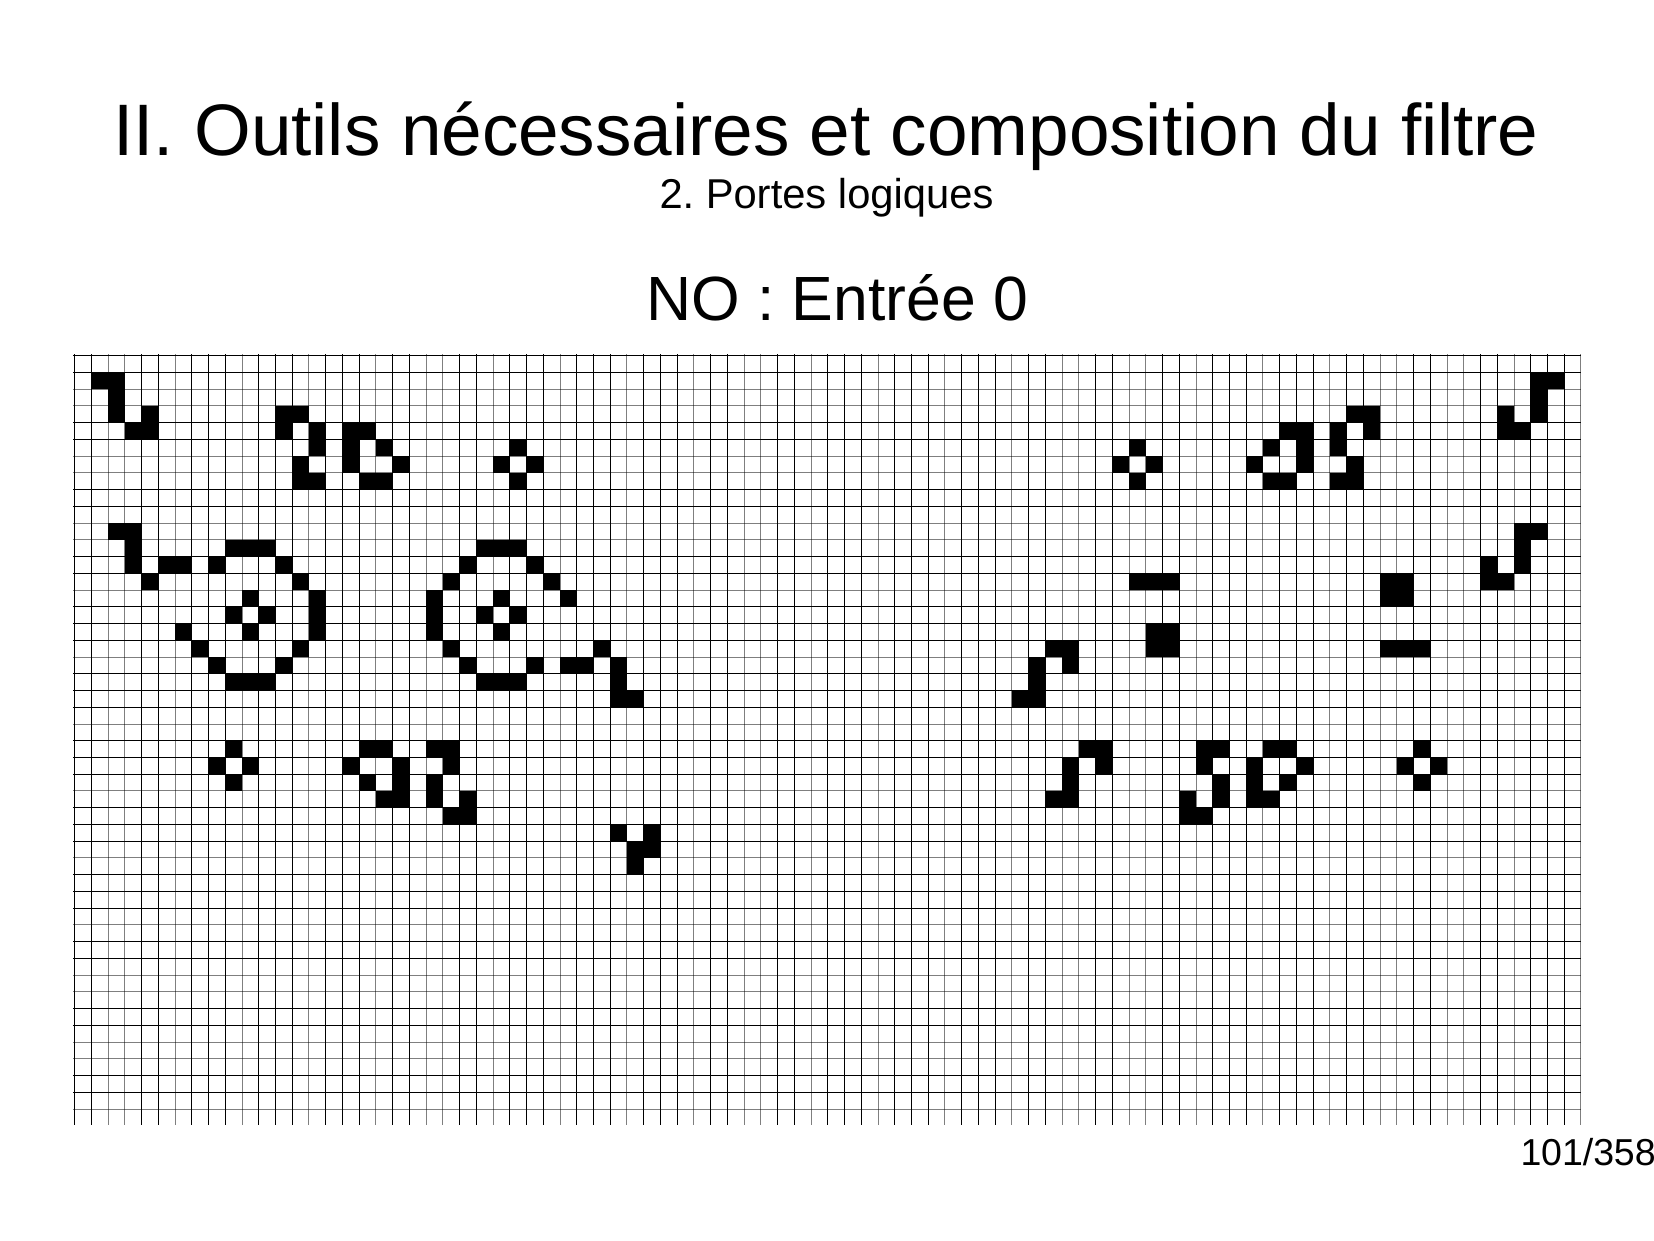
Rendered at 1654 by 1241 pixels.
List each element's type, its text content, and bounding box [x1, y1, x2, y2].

text_box <number>/358 [1505, 1124, 1654, 1182]
text_box NO : Entrée 0 [631, 256, 1044, 342]
picture [73, 354, 1581, 1125]
title II. Outils nécessaires et composition du filtre 2. Portes logiques [82, 49, 1571, 257]
